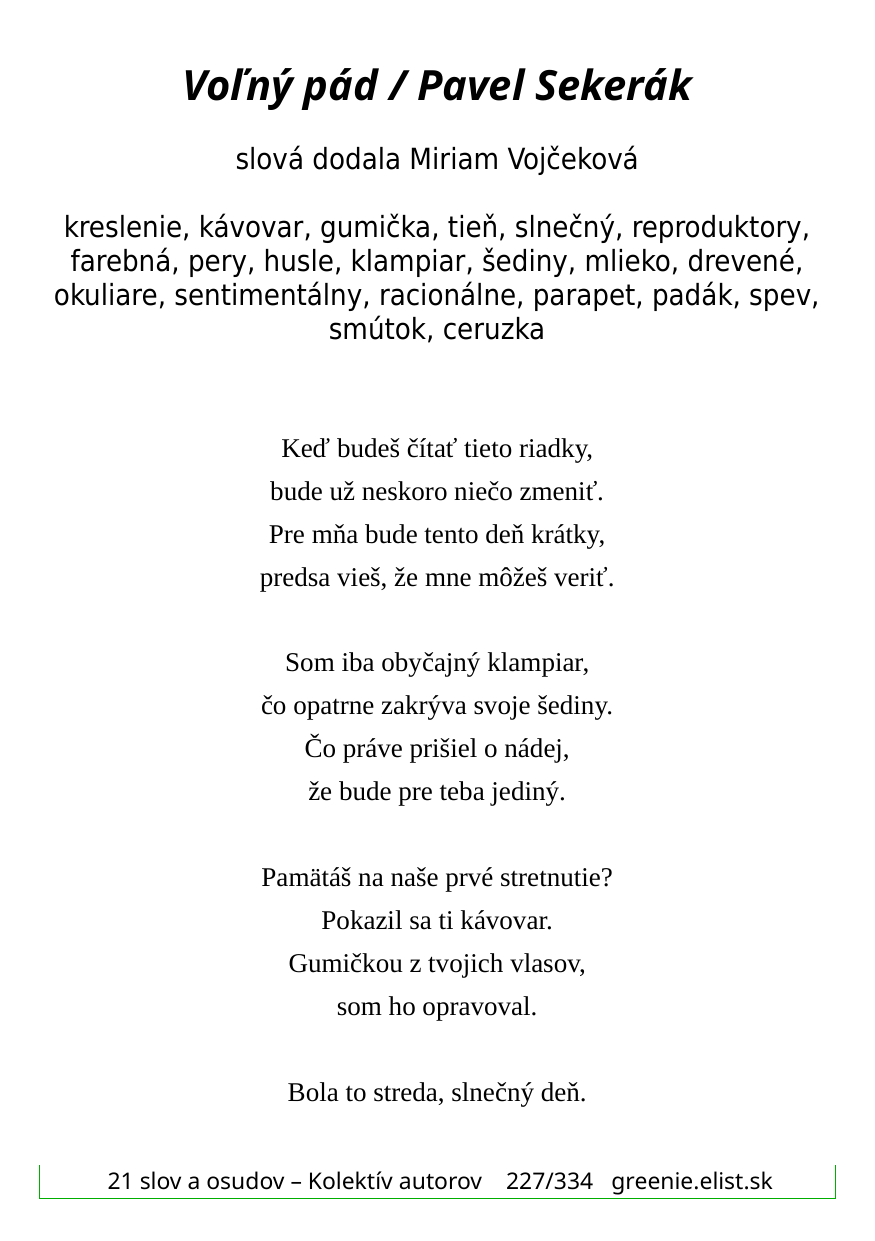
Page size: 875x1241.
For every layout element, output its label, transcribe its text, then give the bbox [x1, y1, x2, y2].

text Keď budeš čítať tieto riadky, [41, 432, 833, 463]
text som ho opravoval. [41, 990, 833, 1021]
text Bola to streda, slnečný deň. [41, 1076, 833, 1107]
text čo opatrne zakrýva svoje šediny. [41, 689, 833, 721]
text Som iba obyčajný klampiar, [41, 647, 833, 678]
text že bude pre teba jediný. [41, 775, 833, 806]
subtitle Voľný pád / Pavel Sekerák [41, 56, 833, 113]
text slová dodala Miriam Vojčeková [41, 142, 833, 176]
text Gumičkou z tvojich vlasov, [41, 947, 833, 978]
text Pamätáš na naše prvé stretnutie? [41, 861, 833, 892]
text kreslenie, kávovar, gumička, tieň, slnečný, reproduktory, farebná, pery, husle, klampiar, šediny, mlieko, drevené, okuliare, sentimentálny, racionálne, parapet, padák, spev, smútok, ceruzka [41, 210, 833, 346]
text Čo práve prišiel o nádej, [41, 732, 833, 763]
text predsa vieš, že mne môžeš veriť. [41, 561, 833, 592]
text Pokazil sa ti kávovar. [41, 904, 833, 935]
text bude už neskoro niečo zmeniť. [41, 475, 833, 506]
text Pre mňa bude tento deň krátky, [41, 518, 833, 549]
